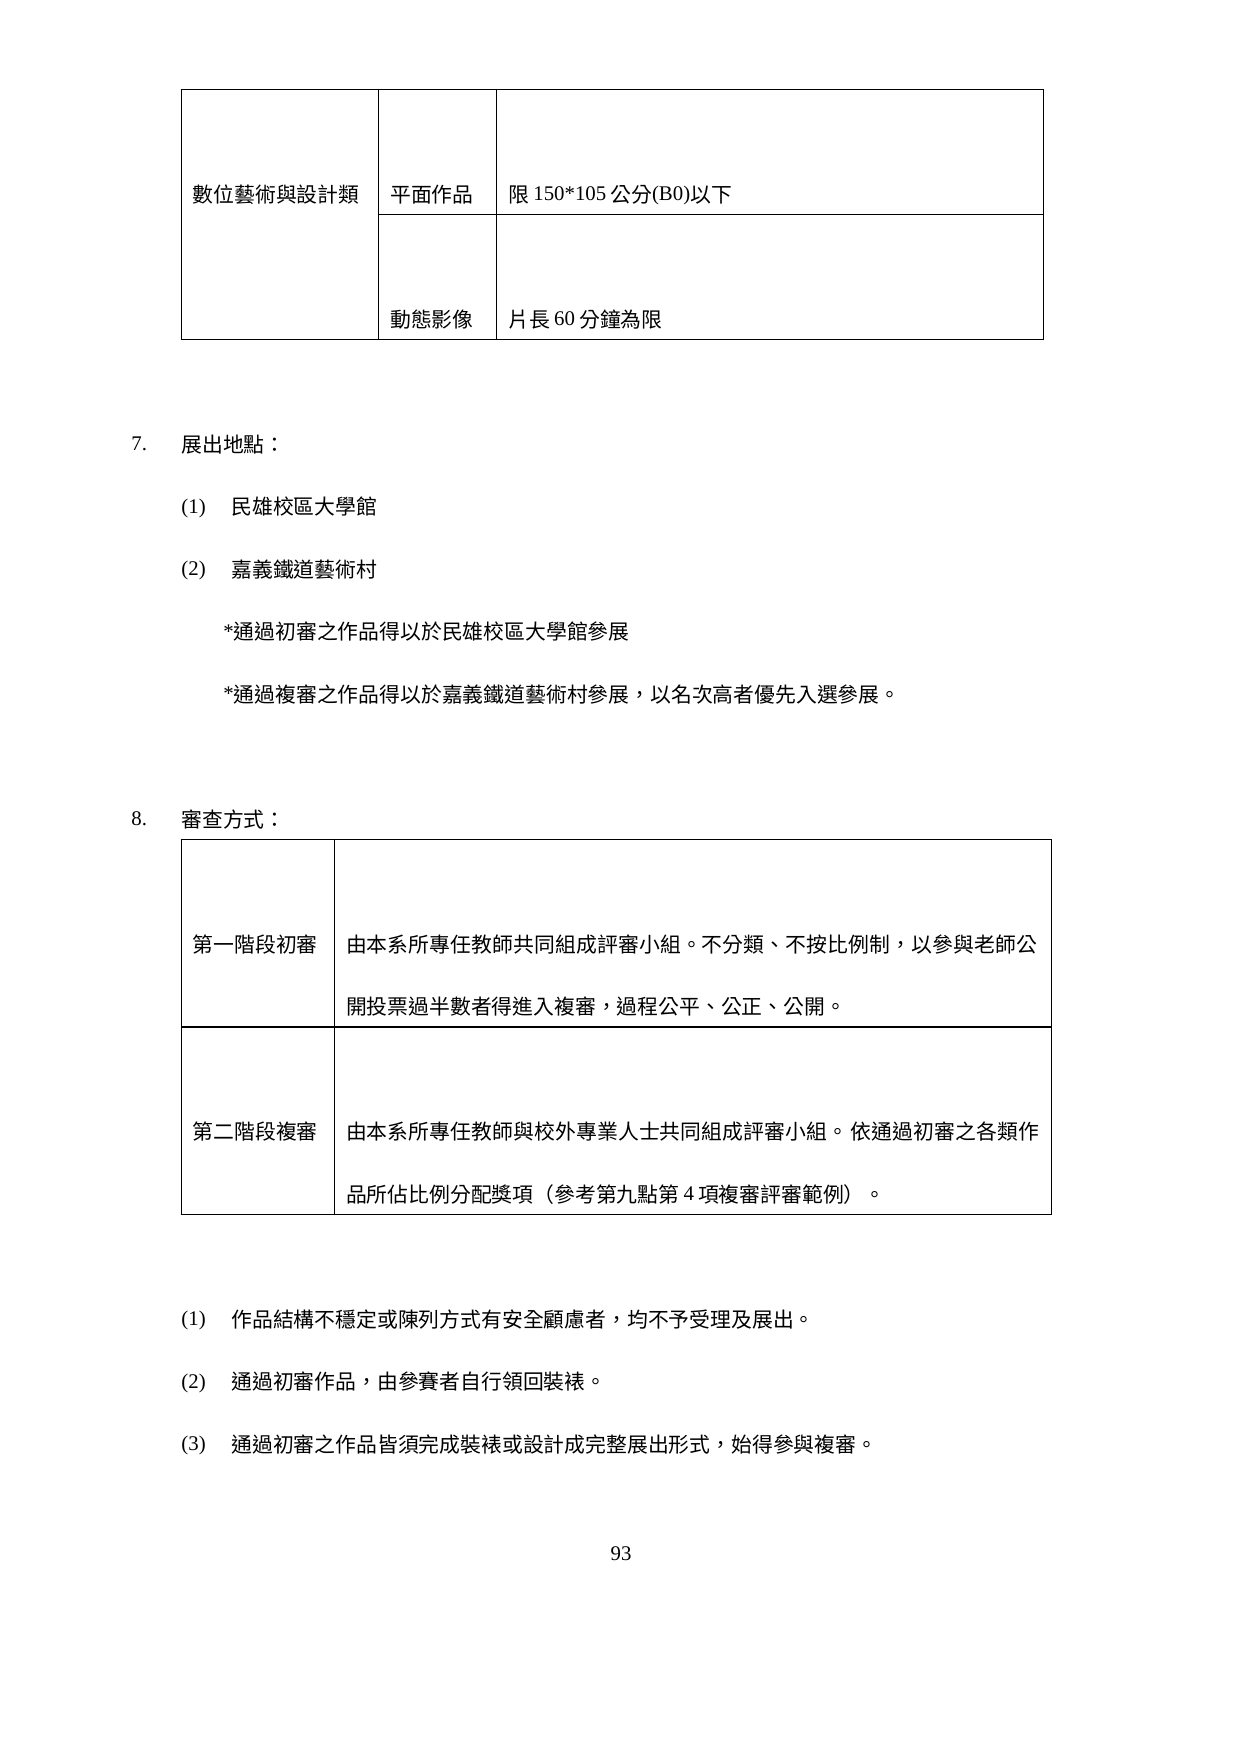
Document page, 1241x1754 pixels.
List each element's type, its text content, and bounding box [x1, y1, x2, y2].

list 通過初審之作品皆須完成裝裱或設計成完整展出形式，始得參與複審。 [181, 1401, 1110, 1464]
table_header 由本系所專任教師共同組成評審小組。不分類、不按比例制，以參與老師公開投票過半數者得進入複審，過程公平、公正、公開。 [335, 840, 1051, 1026]
list 審查方式： [131, 776, 1110, 839]
table_cell 第二階段複審 [182, 1028, 334, 1214]
list 通過初審作品，由參賽者自行領回裝裱。 [181, 1339, 1110, 1401]
list 民雄校區大學館 [181, 464, 1110, 526]
text *通過初審之作品得以於民雄校區大學館參展 [223, 589, 1110, 651]
table_cell 片長60分鐘為限 [497, 215, 1043, 339]
table_cell 動態影像 [379, 215, 496, 339]
table_cell 由本系所專任教師與校外專業人士共同組成評審小組。依通過初審之各類作品所佔比例分配獎項（參考第九點第4項複審評審範例）。 [335, 1028, 1051, 1214]
list 嘉義鐵道藝術村 [181, 526, 1110, 589]
table_cell 限150*105公分(B0)以下 [497, 90, 1043, 214]
list 展出地點： [131, 401, 1110, 464]
table_cell 數位藝術與設計類 [182, 90, 378, 339]
list 作品結構不穩定或陳列方式有安全顧慮者，均不予受理及展出。 [181, 1276, 1110, 1339]
text *通過複審之作品得以於嘉義鐵道藝術村參展，以名次高者優先入選參展。 [173, 651, 1110, 714]
table_header 第一階段初審 [182, 840, 334, 1026]
table_cell 平面作品 [379, 90, 496, 214]
